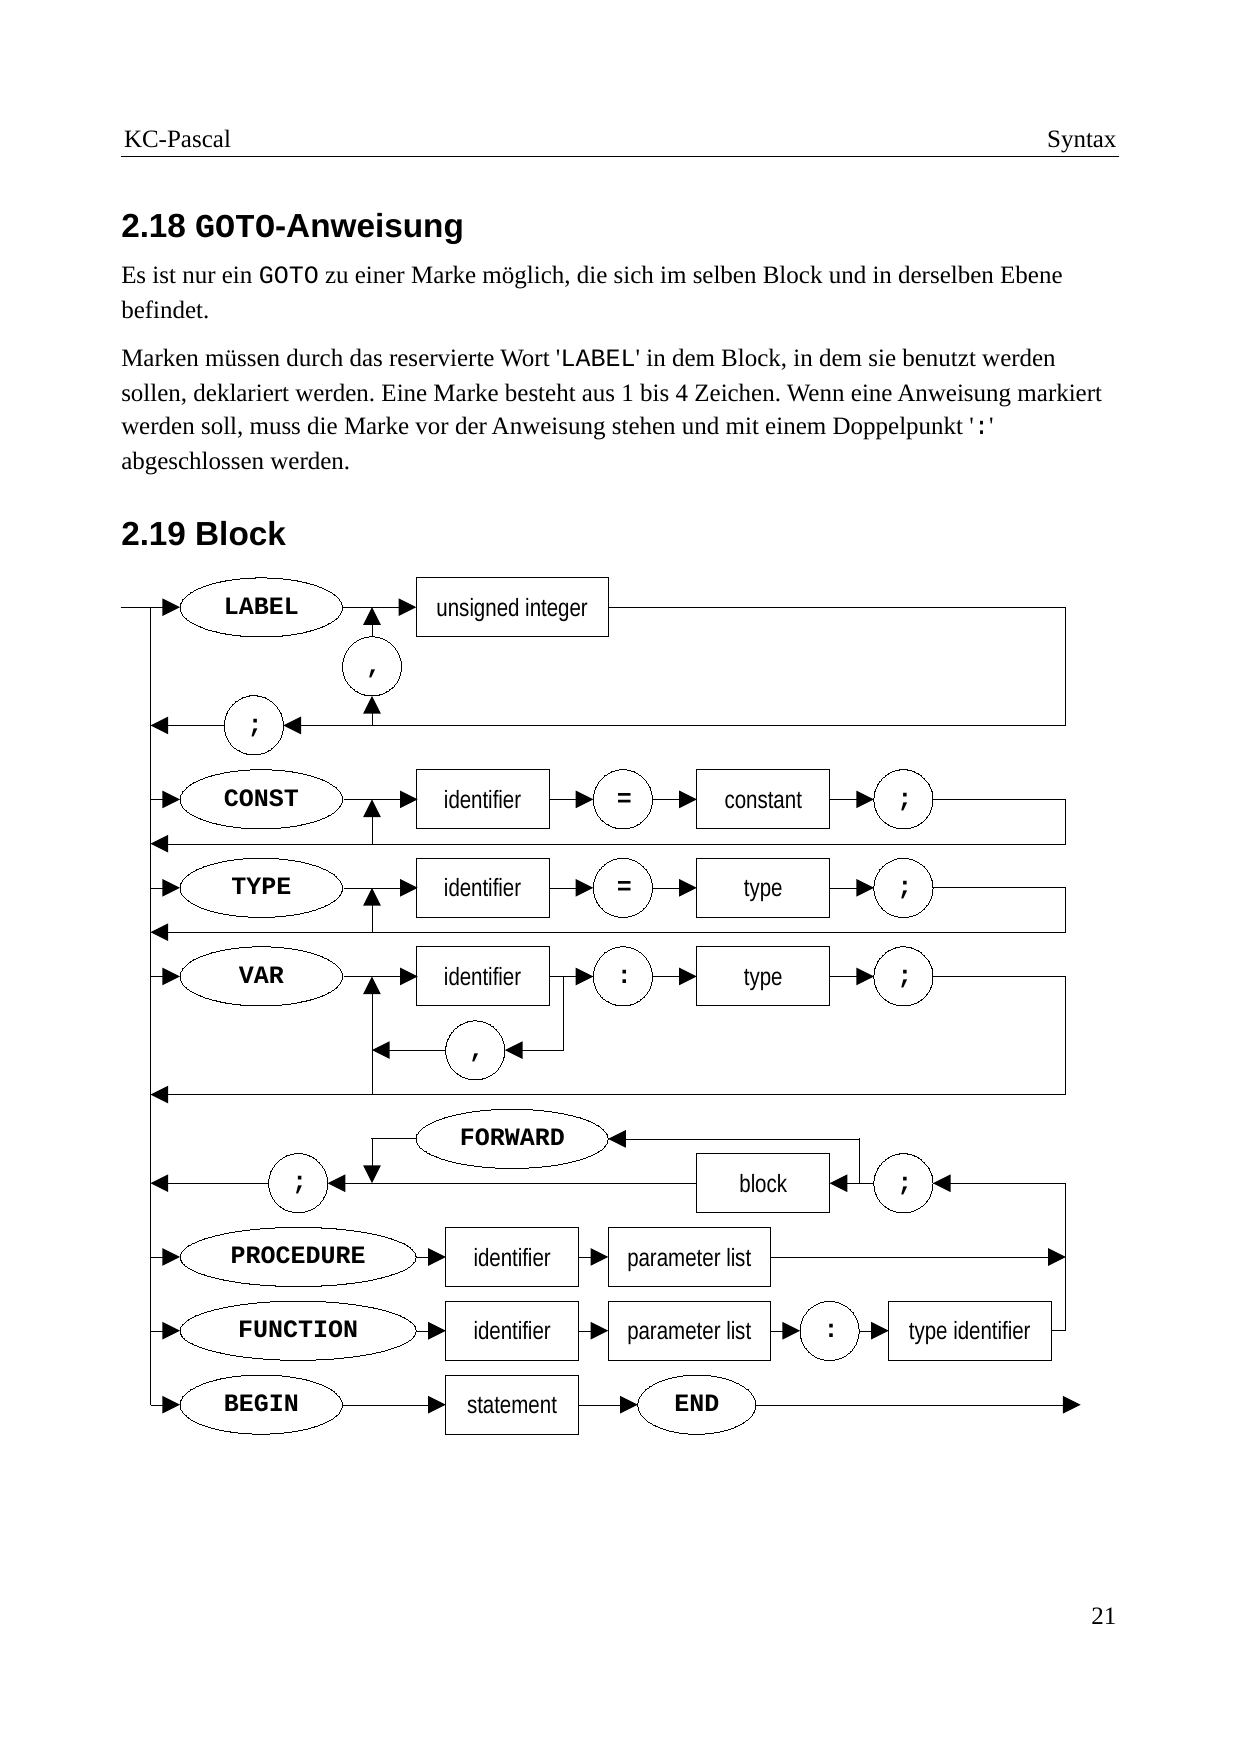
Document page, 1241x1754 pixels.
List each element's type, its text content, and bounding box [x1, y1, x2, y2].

text Es ist nur ein GOTO zu einer Marke möglich, die sich im selben Block und in derselben Ebene befindet. [121, 260, 1119, 324]
subtitle GOTO-Anweisung [121, 206, 1119, 247]
text Marken müssen durch das reservierte Wort 'LABEL' in dem Block, in dem sie benutzt werden sollen, deklariert werden. Eine Marke besteht aus 1 bis 4 Zeichen. Wenn eine Anweisung markiert werden soll, muss die Marke vor der Anweisung stehen und mit einem Doppelpunkt ':' abgeschlossen werden. [121, 343, 1119, 475]
subtitle Block [121, 514, 1119, 553]
